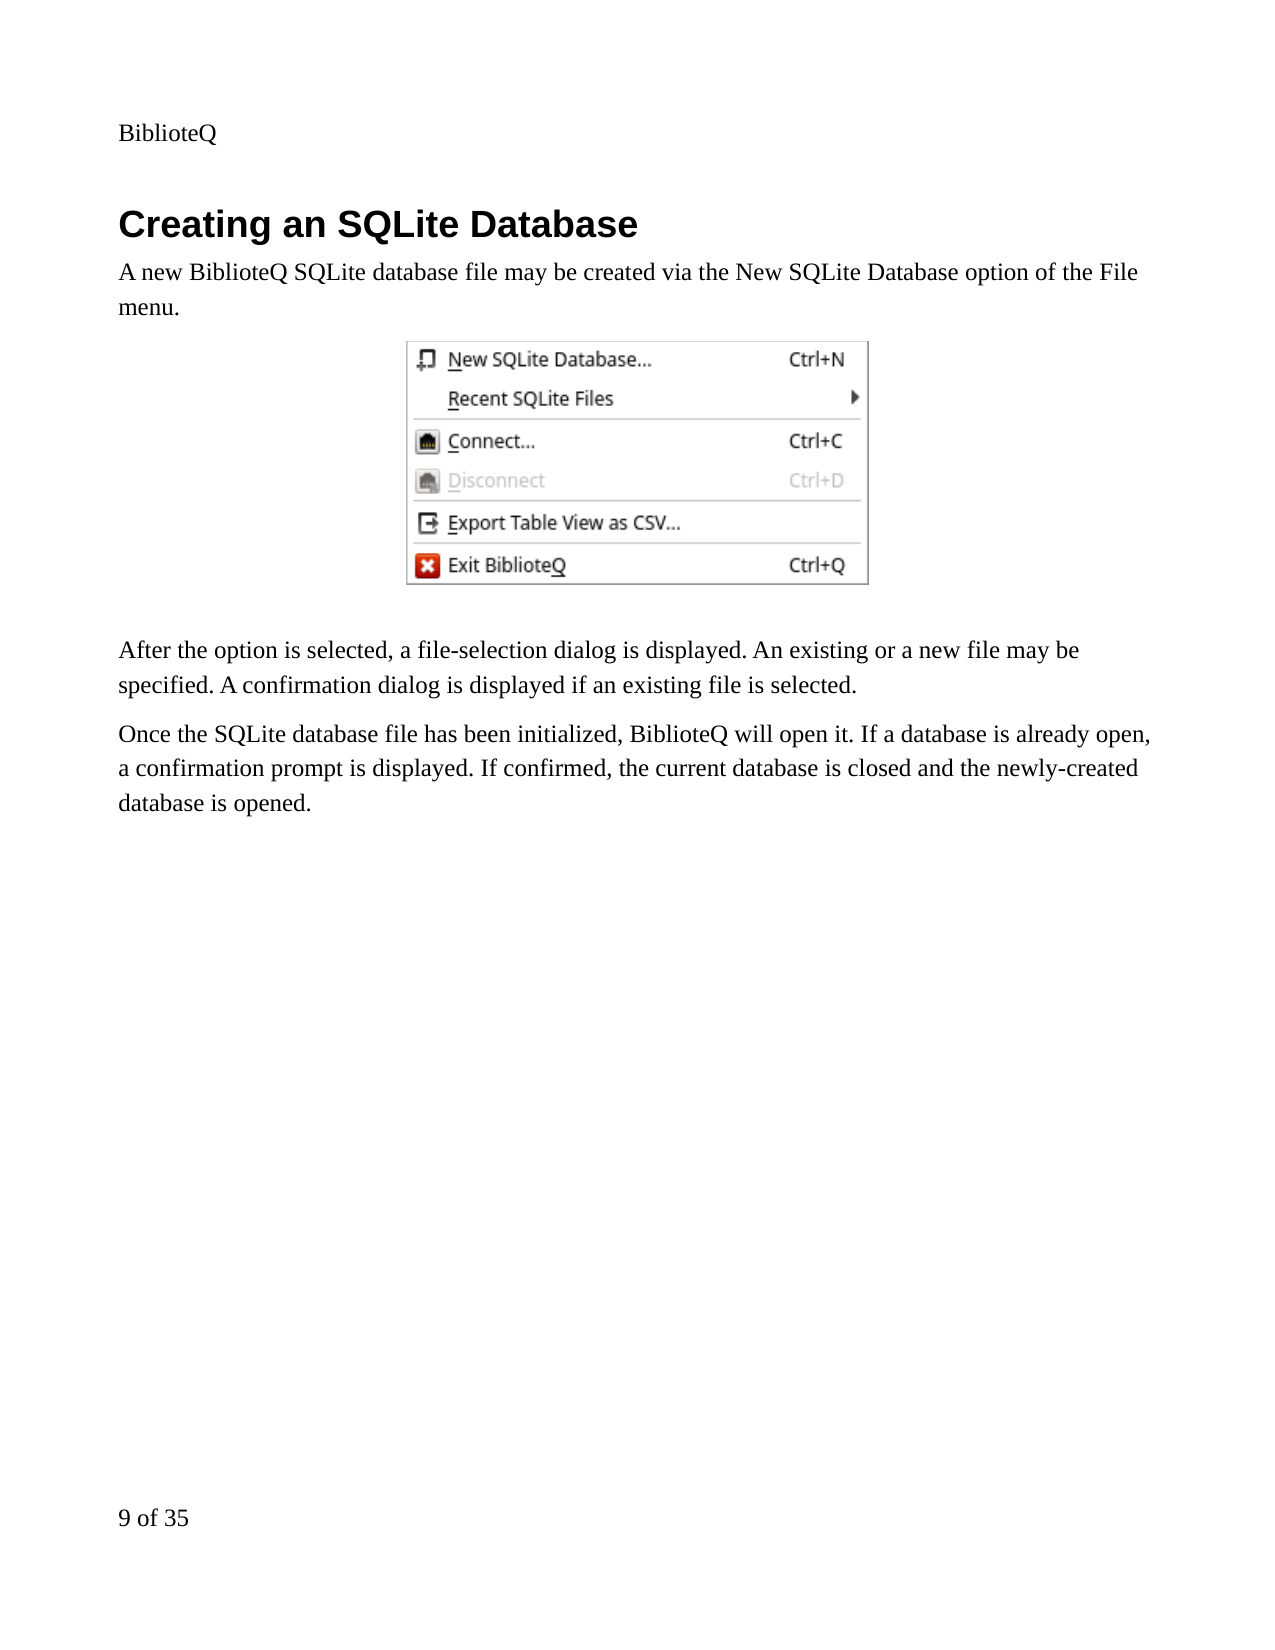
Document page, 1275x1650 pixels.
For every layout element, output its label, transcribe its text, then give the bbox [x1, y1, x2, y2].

picture [406, 341, 869, 585]
text After the option is selected, a file-selection dialog is displayed. An existing or a new file may be specified. A confirmation dialog is displayed if an existing file is selected. [118, 635, 1157, 699]
subtitle Creating an SQLite Database [118, 201, 1157, 245]
text A new BiblioteQ SQLite database file may be created via the New SQLite Database option of the File menu. [118, 257, 1157, 321]
text Once the SQLite database file has been initialized, BiblioteQ will open it. If a database is already open, a confirmation prompt is displayed. If confirmed, the current database is closed and the newly-created database is opened. [118, 719, 1157, 817]
